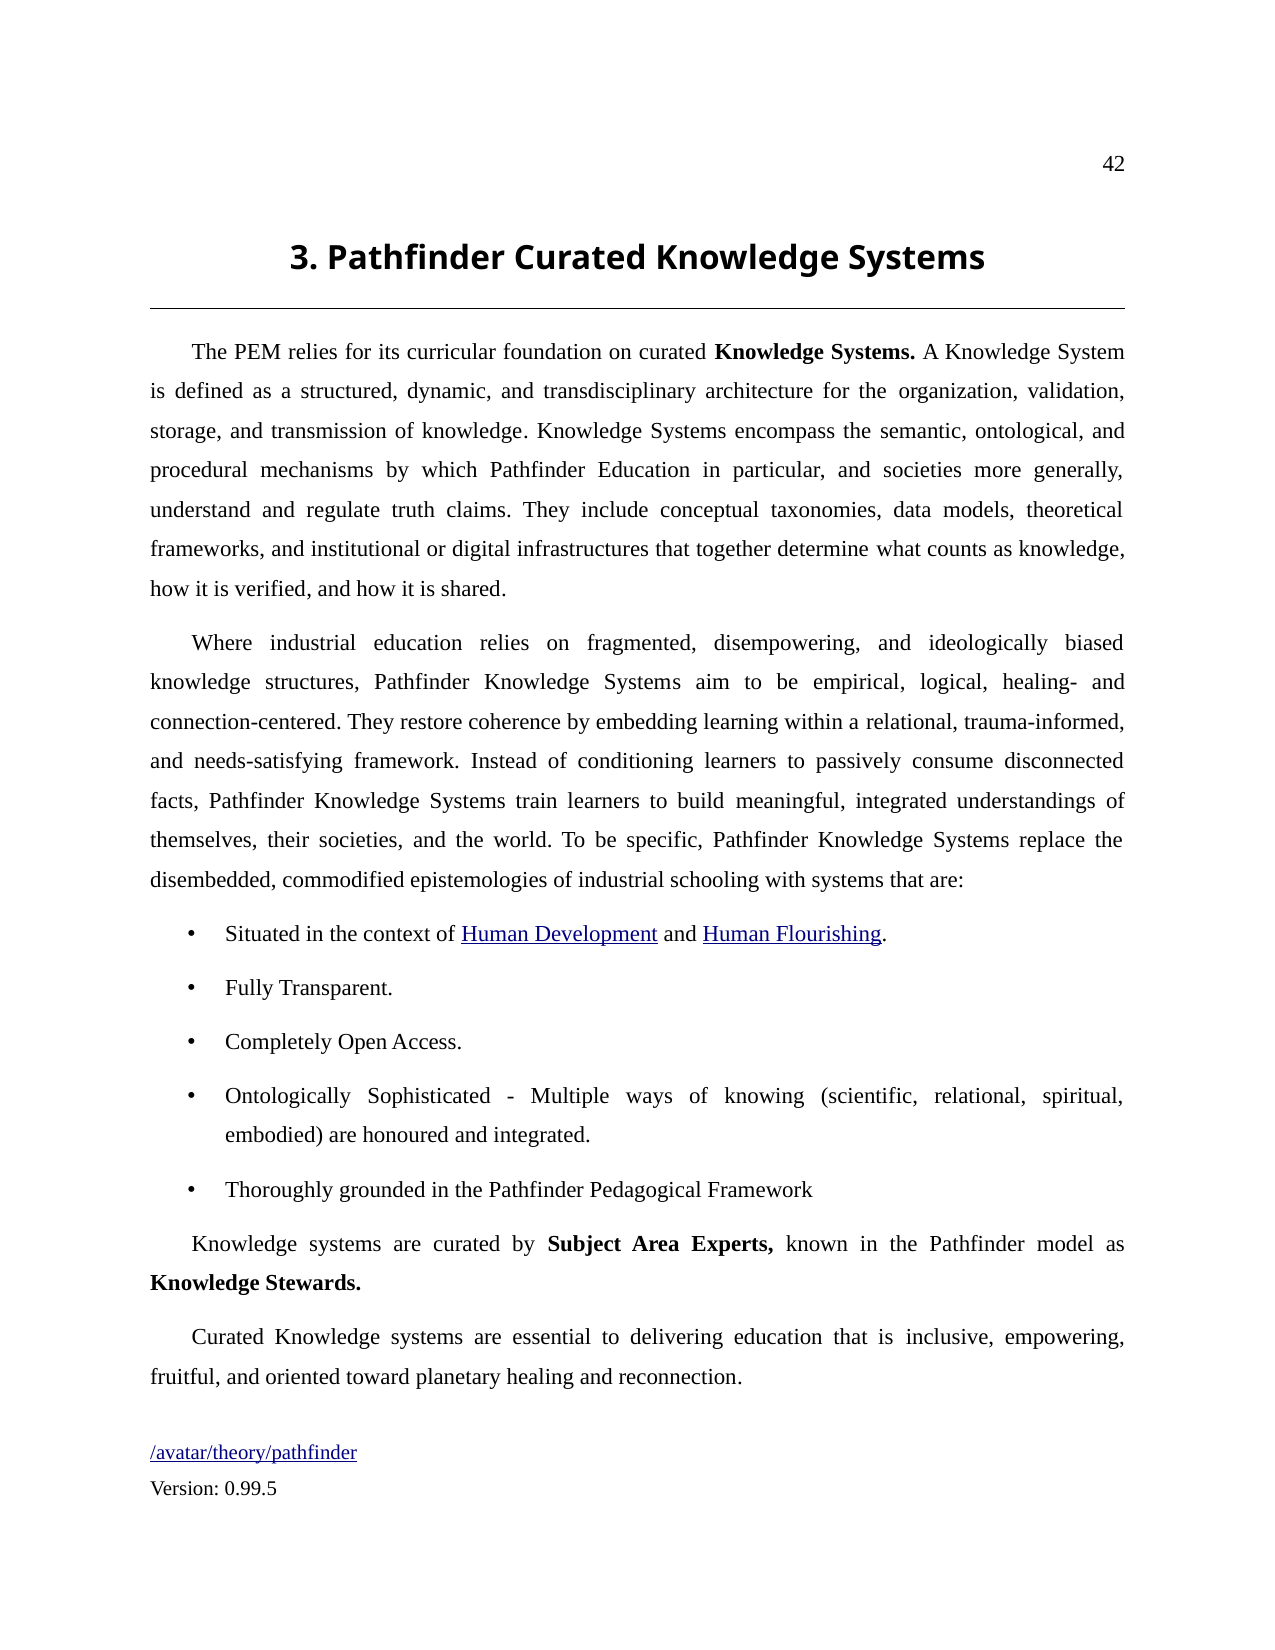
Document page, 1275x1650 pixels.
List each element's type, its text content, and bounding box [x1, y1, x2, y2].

text Where industrial education relies on fragmented, disempowering, and ideologically biased knowledge structures, Pathfinder Knowledge Systems aim to be empirical, logical, healing- and connection-centered. They restore coherence by embedding learning within a relational, trauma-informed, and needs-satisfying framework. Instead of conditioning learners to passively consume disconnected facts, Pathfinder Knowledge Systems train learners to build meaningful, integrated understandings of themselves, their societies, and the world. To be specific, Pathfinder Knowledge Systems replace the disembedded, commodified epistemologies of industrial schooling with systems that are: [150, 629, 1125, 892]
list Fully Transparent. [187, 974, 1125, 1000]
text Curated Knowledge systems are essential to delivering education that is inclusive, empowering, fruitful, and oriented toward planetary healing and reconnection. [150, 1323, 1125, 1389]
list Ontologically Sophisticated - Multiple ways of knowing (scientific, relational, spiritual, embodied) are honoured and integrated. [187, 1082, 1125, 1148]
list Thoroughly grounded in the Pathfinder Pedagogical Framework [187, 1176, 1125, 1202]
text The PEM relies for its curricular foundation on curated Knowledge Systems. A Knowledge System is defined as a structured, dynamic, and transdisciplinary architecture for the organization, validation, storage, and transmission of knowledge. Knowledge Systems encompass the semantic, ontological, and procedural mechanisms by which Pathfinder Education in particular, and societies more generally, understand and regulate truth claims. They include conceptual taxonomies, data models, theoretical frameworks, and institutional or digital infrastructures that together determine what counts as knowledge, how it is verified, and how it is shared. [150, 338, 1125, 601]
text Knowledge systems are curated by Subject Area Experts, known in the Pathfinder model as Knowledge Stewards. [150, 1230, 1125, 1296]
list Completely Open Access. [187, 1028, 1125, 1054]
subtitle 3. Pathfinder Curated Knowledge Systems [150, 231, 1125, 308]
list Situated in the context of Human Development and Human Flourishing. [187, 920, 1125, 946]
